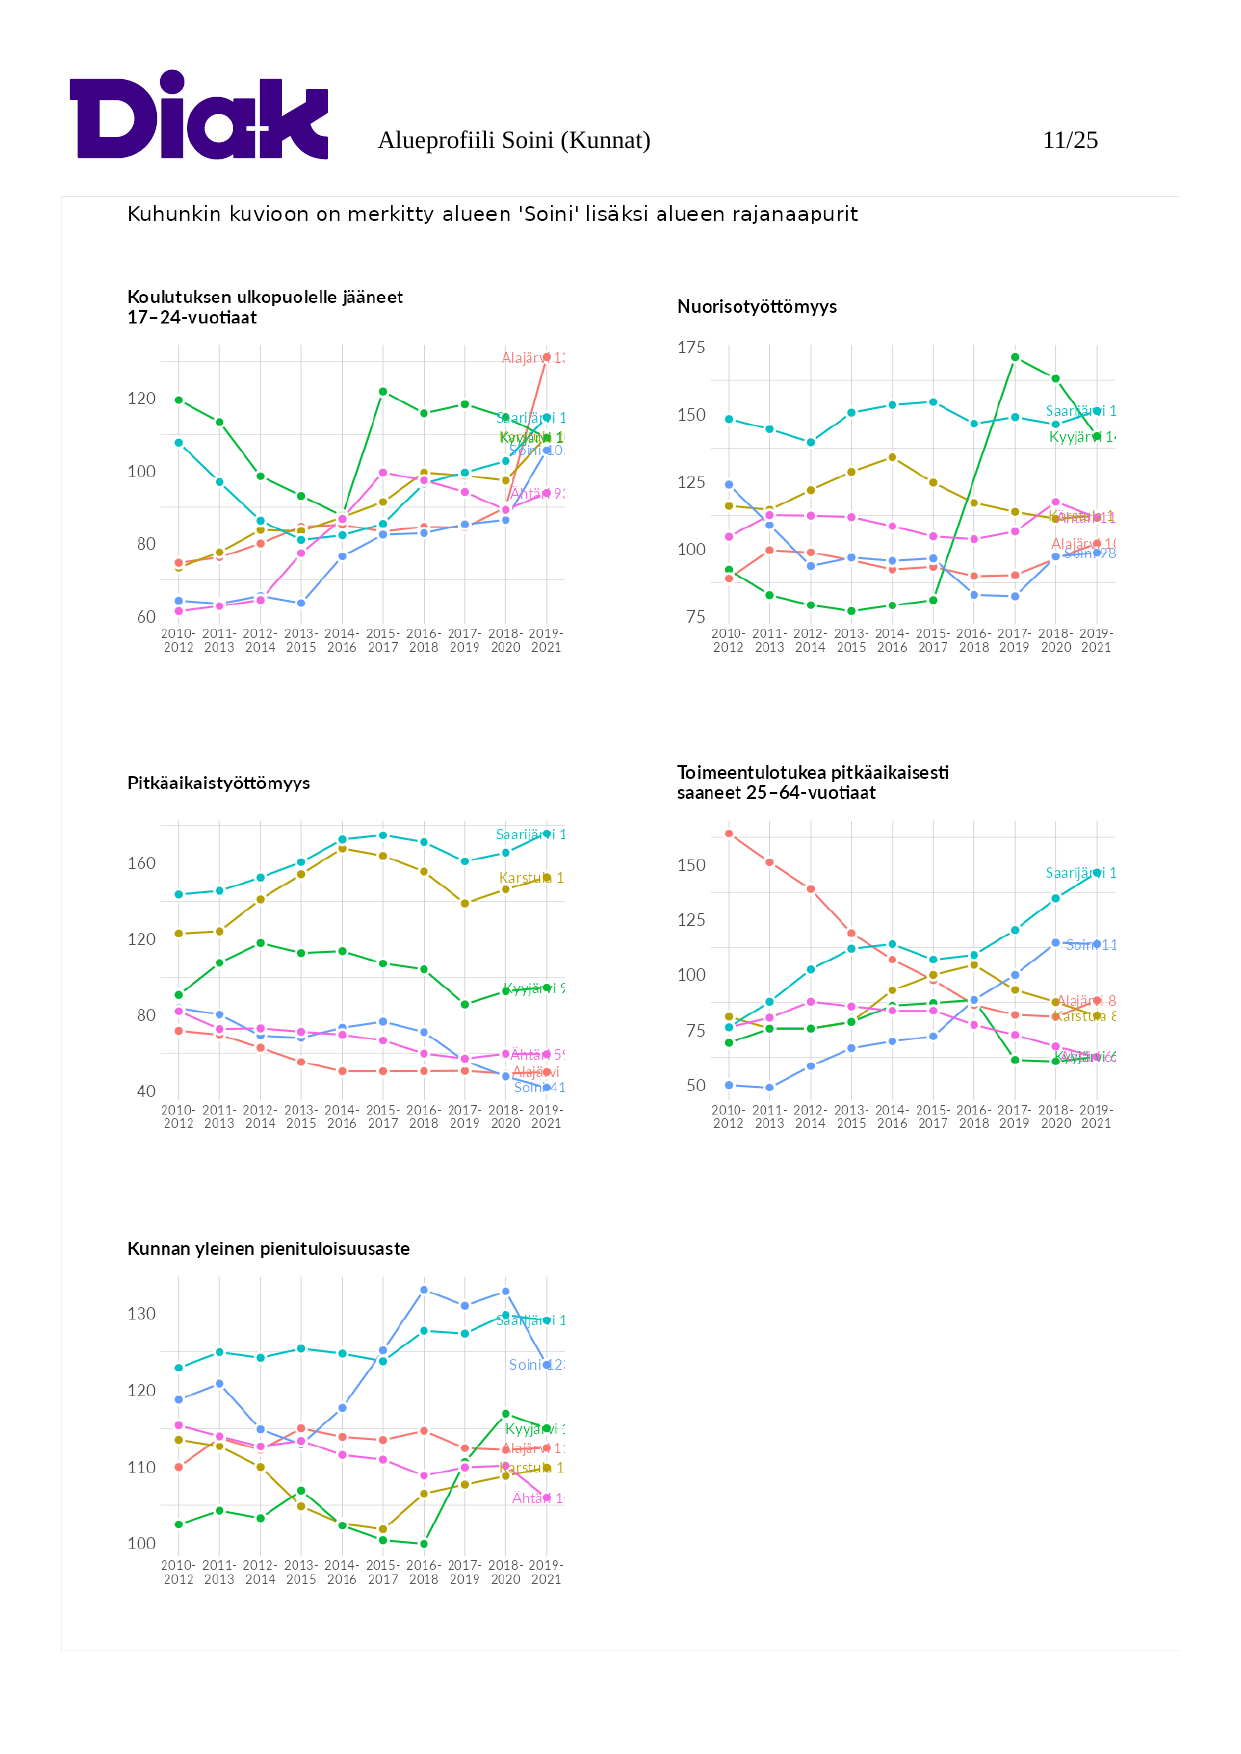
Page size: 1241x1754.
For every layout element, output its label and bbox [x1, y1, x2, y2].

picture [61, 196, 1179, 1651]
